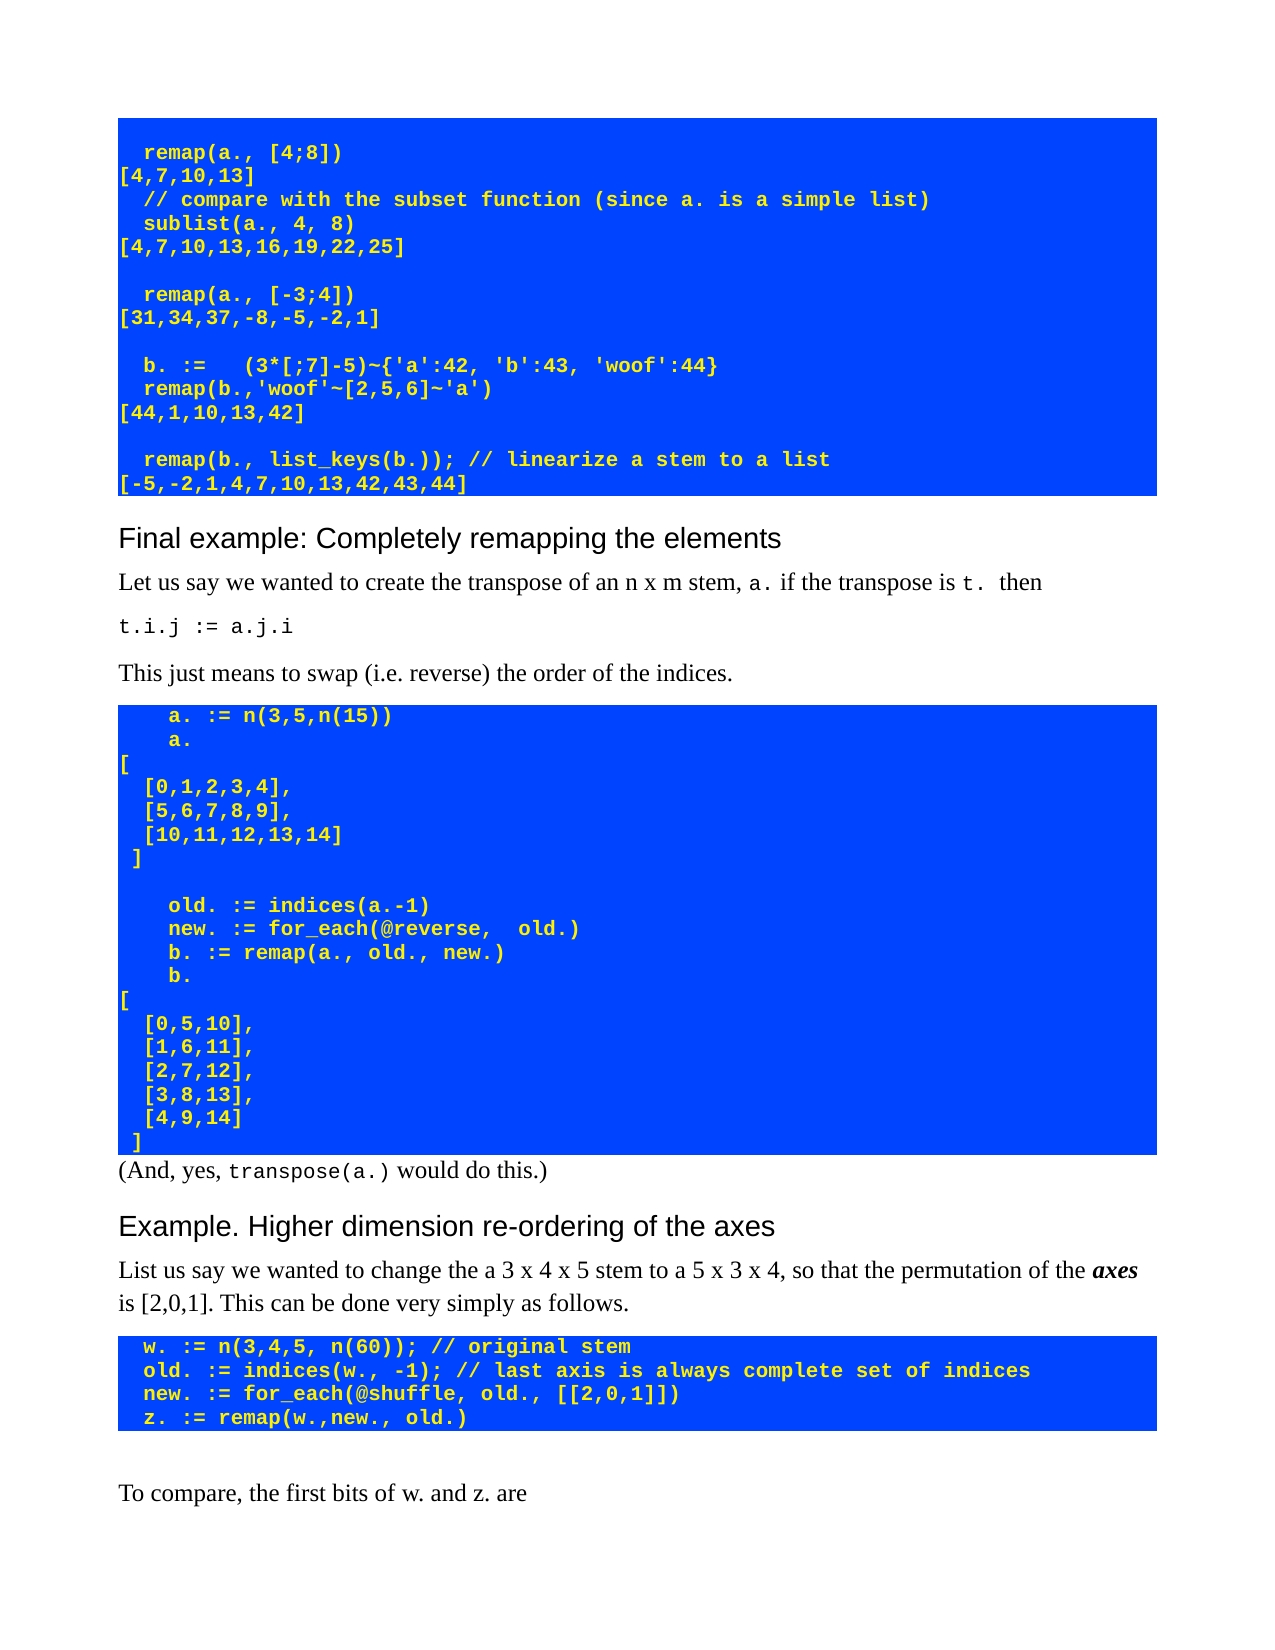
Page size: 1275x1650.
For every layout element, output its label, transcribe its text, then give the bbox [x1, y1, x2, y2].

text List us say we wanted to change the a 3 x 4 x 5 stem to a 5 x 3 x 4, so that the permutation of the axes is [2,0,1]. This can be done very simply as follows. [118, 1255, 1157, 1317]
text To compare, the first bits of w. and z. are [118, 1478, 1157, 1507]
text z. := remap(w.,new., old.) [118, 1407, 1157, 1431]
text ] [118, 1131, 1157, 1155]
text This just means to swap (i.e. reverse) the order of the indices. [118, 658, 1157, 687]
text remap(b., list_keys(b.)); // linearize a stem to a list [118, 449, 1157, 473]
text [ [118, 989, 1157, 1013]
text [10,11,12,13,14] [118, 824, 1157, 847]
text [-5,-2,1,4,7,10,13,42,43,44] [118, 473, 1157, 496]
subtitle Example. Higher dimension re-ordering of the axes [118, 1209, 1157, 1243]
text a. := n(3,5,n(15)) [118, 705, 1157, 729]
text [2,7,12], [118, 1060, 1157, 1084]
text [ [118, 753, 1157, 776]
text old. := indices(w., -1); // last axis is always complete set of indices [118, 1359, 1157, 1383]
text [44,1,10,13,42] [118, 402, 1157, 426]
text a. [118, 729, 1157, 753]
text b. [118, 966, 1157, 989]
text [4,7,10,13,16,19,22,25] [118, 236, 1157, 260]
text [1,6,11], [118, 1036, 1157, 1060]
text [3,8,13], [118, 1084, 1157, 1107]
text b. := (3*[;7]-5)~{'a':42, 'b':43, 'woof':44} [118, 354, 1157, 378]
text old. := indices(a.-1) new. := for_each(@reverse, old.) b. := remap(a., old., new.) [118, 871, 1157, 966]
text Let us say we wanted to create the transpose of an n x m stem, a. if the transpose is t. then [118, 567, 1157, 597]
text new. := for_each(@shuffle, old., [[2,0,1]]) [118, 1383, 1157, 1407]
text ] [118, 847, 1157, 871]
subtitle Final example: Completely remapping the elements [118, 521, 1157, 555]
text [5,6,7,8,9], [118, 800, 1157, 824]
text (And, yes, transpose(a.) would do this.) [118, 1155, 1157, 1184]
text remap(a., [4;8]) [118, 142, 1157, 165]
text [4,9,14] [118, 1107, 1157, 1131]
text sublist(a., 4, 8) [118, 213, 1157, 236]
text [0,5,10], [118, 1013, 1157, 1036]
text // compare with the subset function (since a. is a simple list) [118, 189, 1157, 213]
text t.i.j := a.j.i [118, 616, 1157, 640]
text [31,34,37,-8,-5,-2,1] [118, 307, 1157, 331]
text remap(a., [-3;4]) [118, 284, 1157, 307]
text remap(b.,'woof'~[2,5,6]~'a') [118, 378, 1157, 402]
text [0,1,2,3,4], [118, 776, 1157, 800]
text [4,7,10,13] [118, 165, 1157, 189]
text w. := n(3,4,5, n(60)); // original stem [118, 1336, 1157, 1359]
